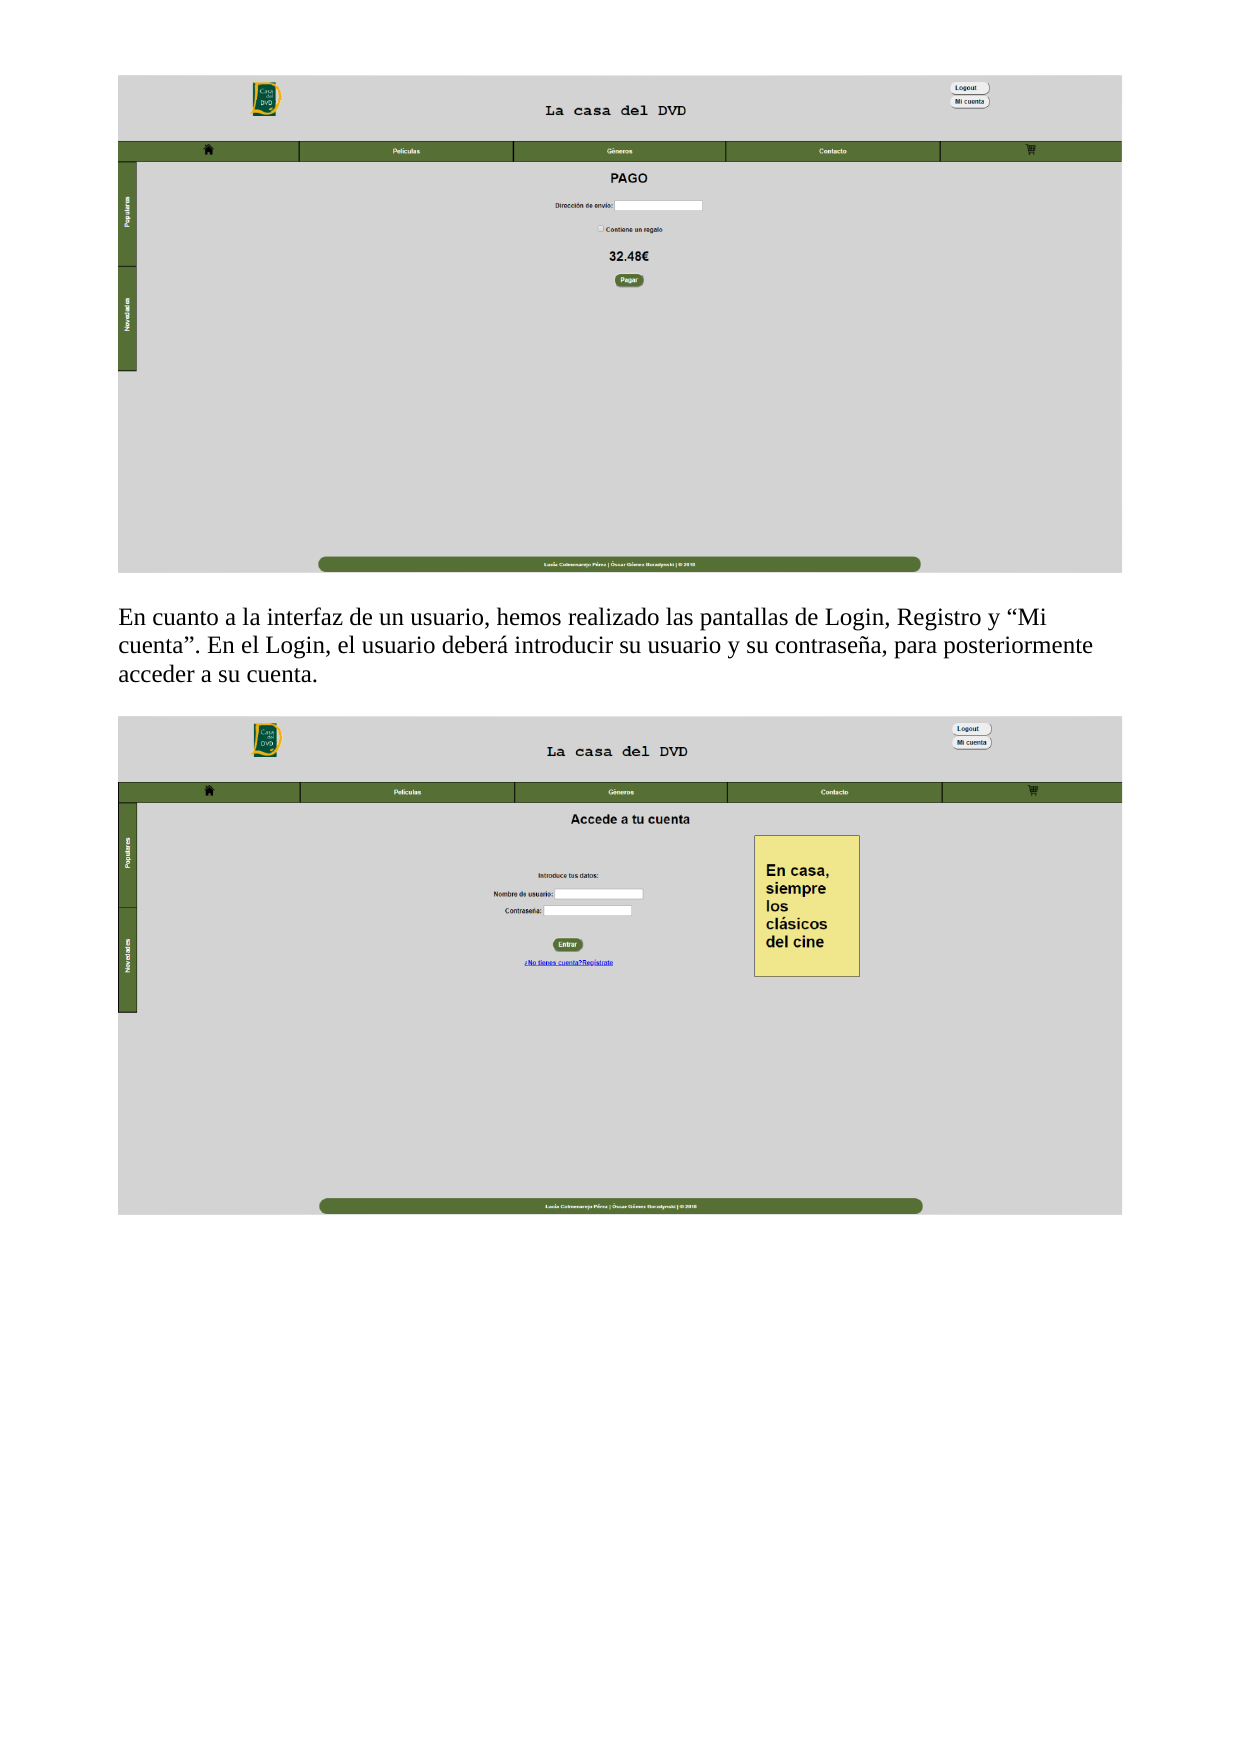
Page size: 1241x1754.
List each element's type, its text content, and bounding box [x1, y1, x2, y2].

text En cuanto a la interfaz de un usuario, hemos realizado las pantallas de Login, Registro y “Mi cuenta”. En el Login, el usuario deberá introducir su usuario y su contraseña, para posteriormente acceder a su cuenta. [118, 602, 1122, 688]
